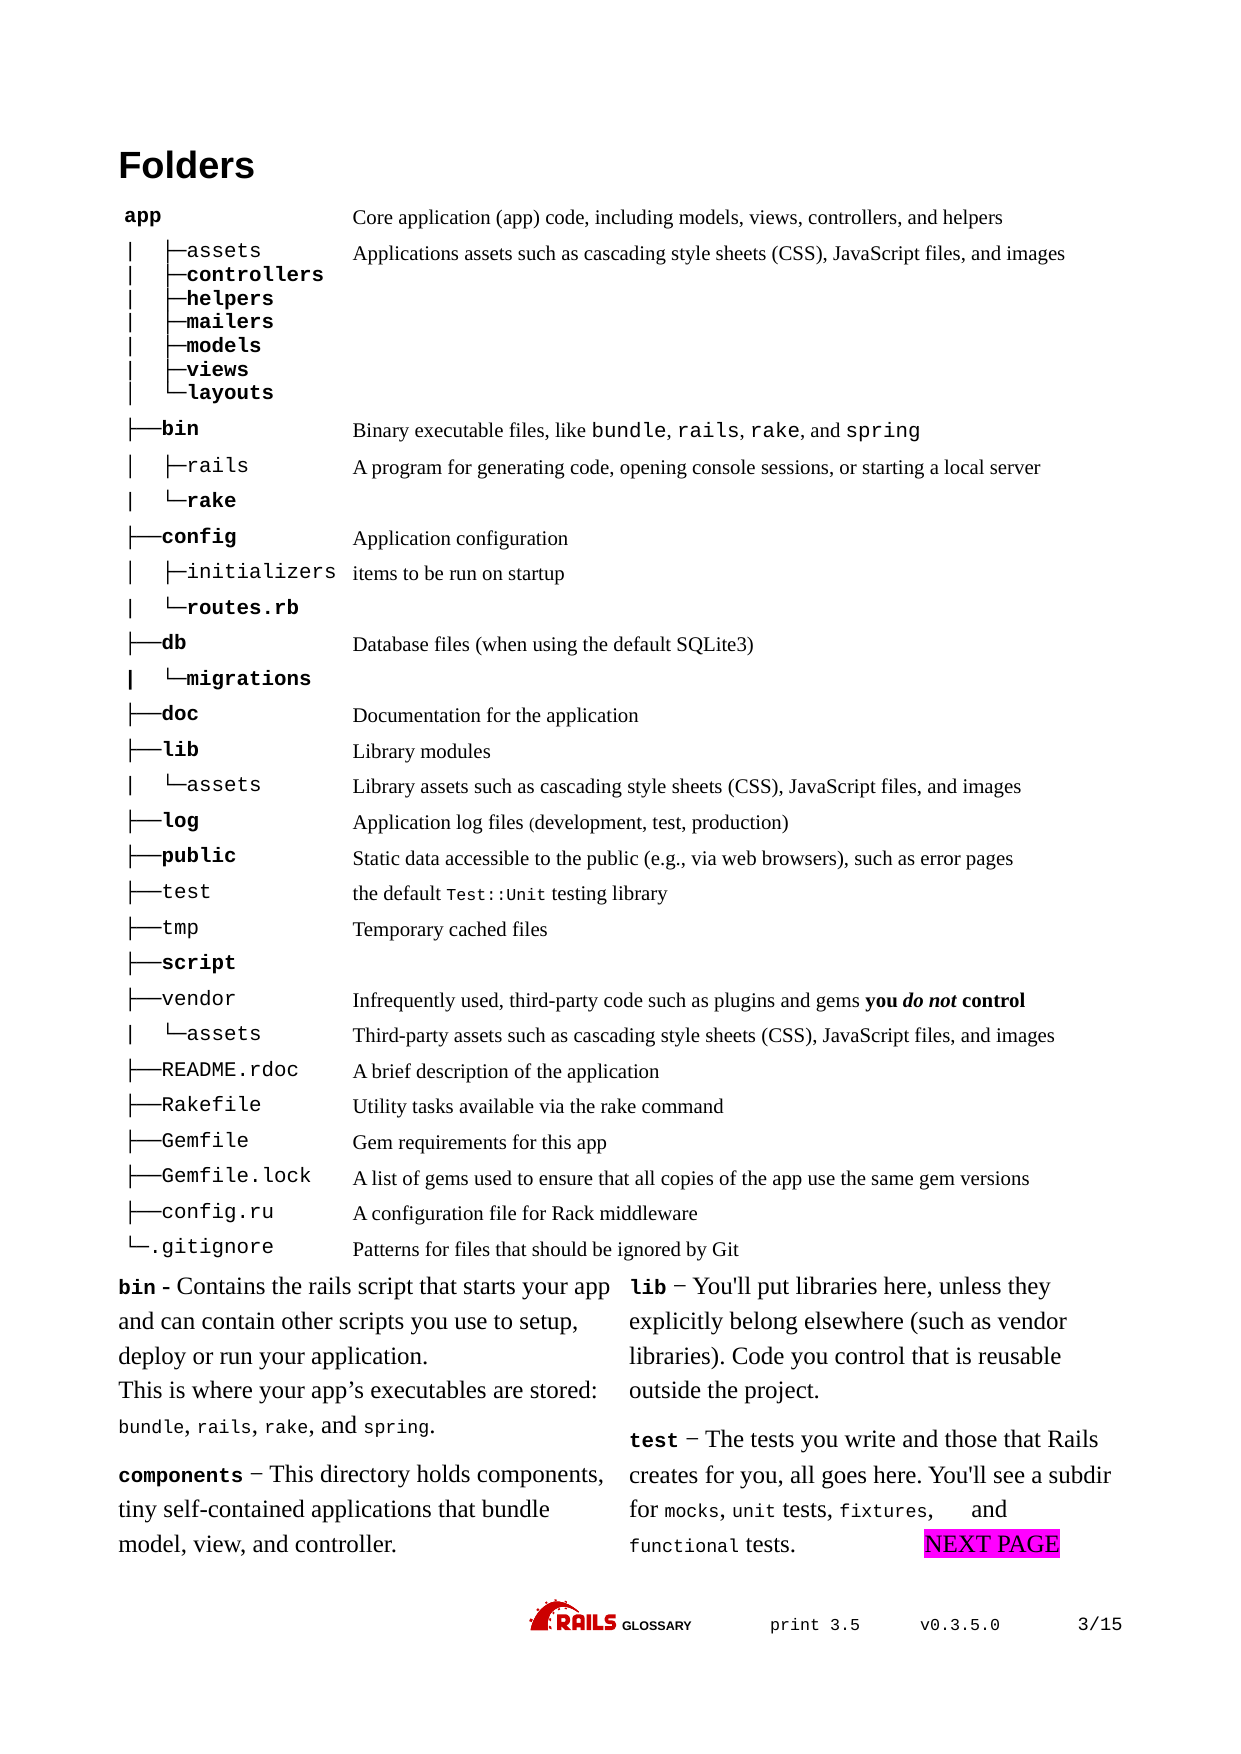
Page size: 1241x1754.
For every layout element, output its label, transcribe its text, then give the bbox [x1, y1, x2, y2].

text lib − You'll put libraries here, unless they explicitly belong elsewhere (such as vendor libraries). Code you control that is reusable outside the project. [629, 1271, 1122, 1404]
table_cell [347, 591, 1120, 627]
table_cell ├──Gemfile [118, 1124, 347, 1160]
table_header Core application (app) code, including models, views, controllers, and helpers [347, 199, 1120, 235]
table_cell Temporary cached files [347, 911, 1120, 947]
table_cell ├──config [118, 520, 347, 556]
table_cell Library modules [347, 733, 1120, 769]
table_cell ├──doc [118, 698, 347, 733]
table_cell A brief description of the application [347, 1053, 1120, 1089]
table_cell Database files (when using the default SQLite3) [347, 627, 1120, 662]
text components − This directory holds components, tiny self-contained applications that bundle model, view, and controller. [118, 1459, 611, 1558]
table_cell Utility tasks available via the rake command [347, 1089, 1120, 1124]
table_cell A program for generating code, opening console sessions, or starting a local server [347, 449, 1120, 484]
table_cell ├──public [118, 840, 347, 875]
table_cell ├──lib [118, 733, 347, 769]
table_header app [118, 199, 347, 235]
table_cell Static data accessible to the public (e.g., via web browsers), such as error pages [347, 840, 1120, 875]
table_cell A configuration file for Rack middleware [347, 1195, 1120, 1231]
table_cell Binary executable files, like bundle, rails, rake, and spring [347, 412, 1120, 449]
table_cell ├──tmp [118, 911, 347, 947]
table_cell | └─migrations [118, 662, 347, 698]
table_cell └─.gitignore [118, 1231, 347, 1266]
table_cell ├──log [118, 804, 347, 840]
table_cell the default Test::Unit testing library [347, 875, 1120, 911]
table_cell | └─routes.rb [118, 591, 347, 627]
table_cell ├──test [118, 875, 347, 911]
table_cell Gem requirements for this app [347, 1124, 1120, 1160]
table_cell ├──db [118, 627, 347, 662]
table_cell ├──Gemfile.lock [118, 1160, 347, 1195]
subtitle Folders [118, 143, 611, 187]
table_cell Documentation for the application [347, 698, 1120, 733]
table_cell ├──Rakefile [118, 1089, 347, 1124]
table_cell | ├─assets | ├─controllers | ├─helpers | ├─mailers | ├─models | ├─views │ └─layouts [118, 235, 347, 412]
table_cell Infrequently used, third-party code such as plugins and gems you do not control [347, 982, 1120, 1018]
table_cell [347, 485, 1120, 520]
table_cell Application configuration [347, 520, 1120, 556]
table_cell items to be run on startup [347, 556, 1120, 591]
table_cell │ ├─rails [118, 449, 347, 484]
table_cell ├──script [118, 947, 347, 982]
text bin - Contains the rails script that starts your app and can contain other scripts you use to setup, deploy or run your application. This is where your app’s executables are stored: bundle, rails, rake, and spring. [118, 1271, 611, 1439]
table_cell ├──vendor [118, 982, 347, 1018]
table_cell Applications assets such as cascading style sheets (CSS), JavaScript files, and images [347, 235, 1120, 412]
table_cell | └─assets [118, 1018, 347, 1053]
table_cell Application log files (development, test, production) [347, 804, 1120, 840]
table_cell ├──bin [118, 412, 347, 449]
table_cell [347, 947, 1120, 982]
table_cell [347, 662, 1120, 698]
table_cell │ ├─initializers [118, 556, 347, 591]
table_cell | └─rake [118, 485, 347, 520]
table_cell Third-party assets such as cascading style sheets (CSS), JavaScript files, and images [347, 1018, 1120, 1053]
table_cell | └─assets [118, 769, 347, 804]
table_cell ├──config.ru [118, 1195, 347, 1231]
table_cell Library assets such as cascading style sheets (CSS), JavaScript files, and images [347, 769, 1120, 804]
table_cell A list of gems used to ensure that all copies of the app use the same gem versions [347, 1160, 1120, 1195]
text test − The tests you write and those that Rails creates for you, all goes here. You'll see a subdir for mocks, unit tests, fixtures, and functional tests. NEXT PAGE [629, 1424, 1122, 1558]
table_cell ├──README.rdoc [118, 1053, 347, 1089]
table_cell Patterns for files that should be ignored by Git [347, 1231, 1120, 1266]
